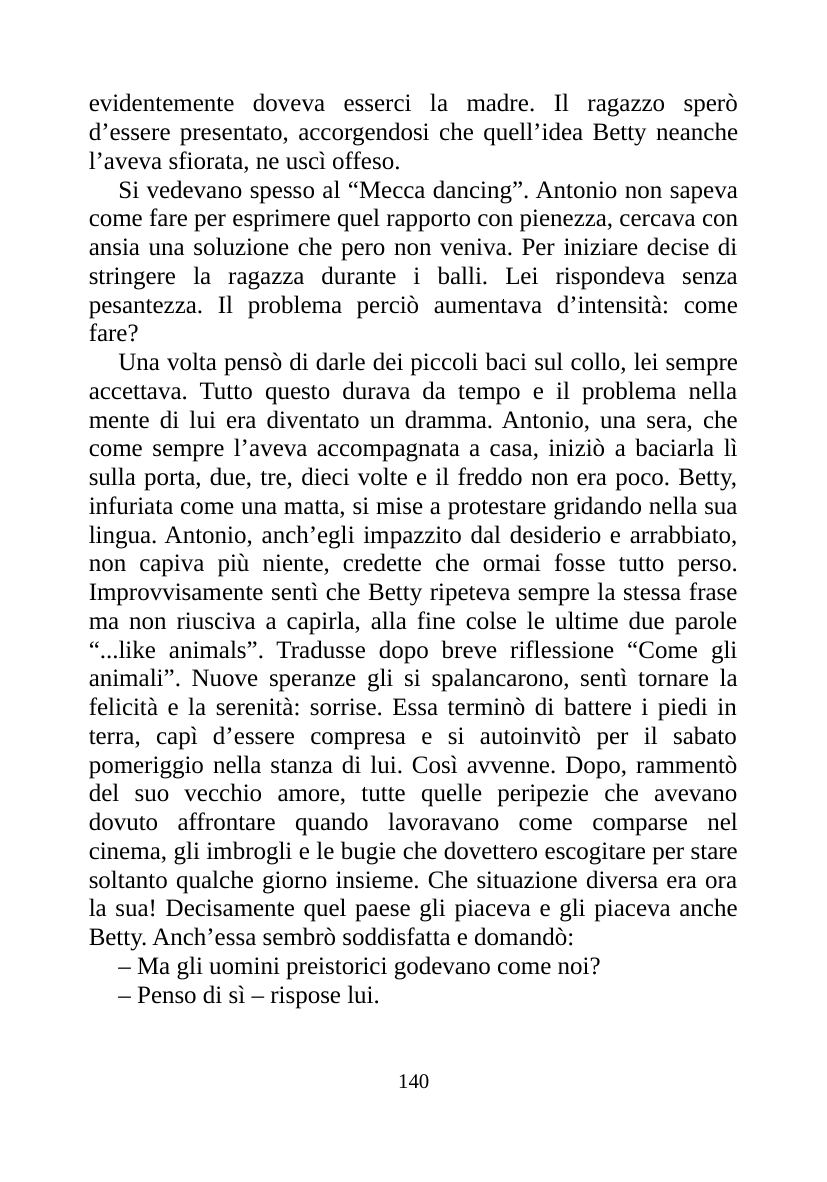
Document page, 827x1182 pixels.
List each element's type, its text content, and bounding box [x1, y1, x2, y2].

text evidentemente doveva esserci la madre. Il ragazzo sperò d’essere presentato, accorgendosi che quell’idea Betty neanche l’aveva sfiorata, ne uscì offeso. [88, 88, 738, 175]
text – Penso di sì – rispose lui. [88, 980, 738, 1008]
text Una volta pensò di darle dei piccoli baci sul collo, lei sempre accettava. Tutto questo durava da tempo e il problema nella mente di lui era diventato un dramma. Antonio, una sera, che come sempre l’aveva accompagnata a casa, iniziò a baciarla lì sulla porta, due, tre, dieci volte e il freddo non era poco. Betty, infuriata come una matta, si mise a protestare gridando nella sua lingua. Antonio, anch’egli impazzito dal desiderio e arrabbiato, non capiva più niente, credette che ormai fosse tutto perso. Improvvisamente sentì che Betty ripeteva sempre la stessa frase ma non riusciva a capirla, alla fine colse le ultime due parole “...like animals”. Tradusse dopo breve riflessione “Come gli animali”. Nuove speranze gli si spalancarono, sentì tornare la felicità e la serenità: sorrise. Essa terminò di battere i piedi in terra, capì d’essere compresa e si autoinvitò per il sabato pomeriggio nella stanza di lui. Così avvenne. Dopo, rammentò del suo vecchio amore, tutte quelle peripezie che avevano dovuto affrontare quando lavoravano come comparse nel cinema, gli imbrogli e le bugie che dovettero escogitare per stare soltanto qualche giorno insieme. Che situazione diversa era ora la sua! Decisamente quel paese gli piaceva e gli piaceva anche Betty. Anch’essa sembrò soddisfatta e domandò: [88, 347, 738, 951]
text Si vedevano spesso al “Mecca dancing”. Antonio non sapeva come fare per esprimere quel rapporto con pienezza, cercava con ansia una soluzione che pero non veniva. Per iniziare decise di stringere la ragazza durante i balli. Lei rispondeva senza pesantezza. Il problema perciò aumentava d’intensità: come fare? [88, 175, 738, 347]
text – Ma gli uomini preistorici godevano come noi? [88, 951, 738, 980]
